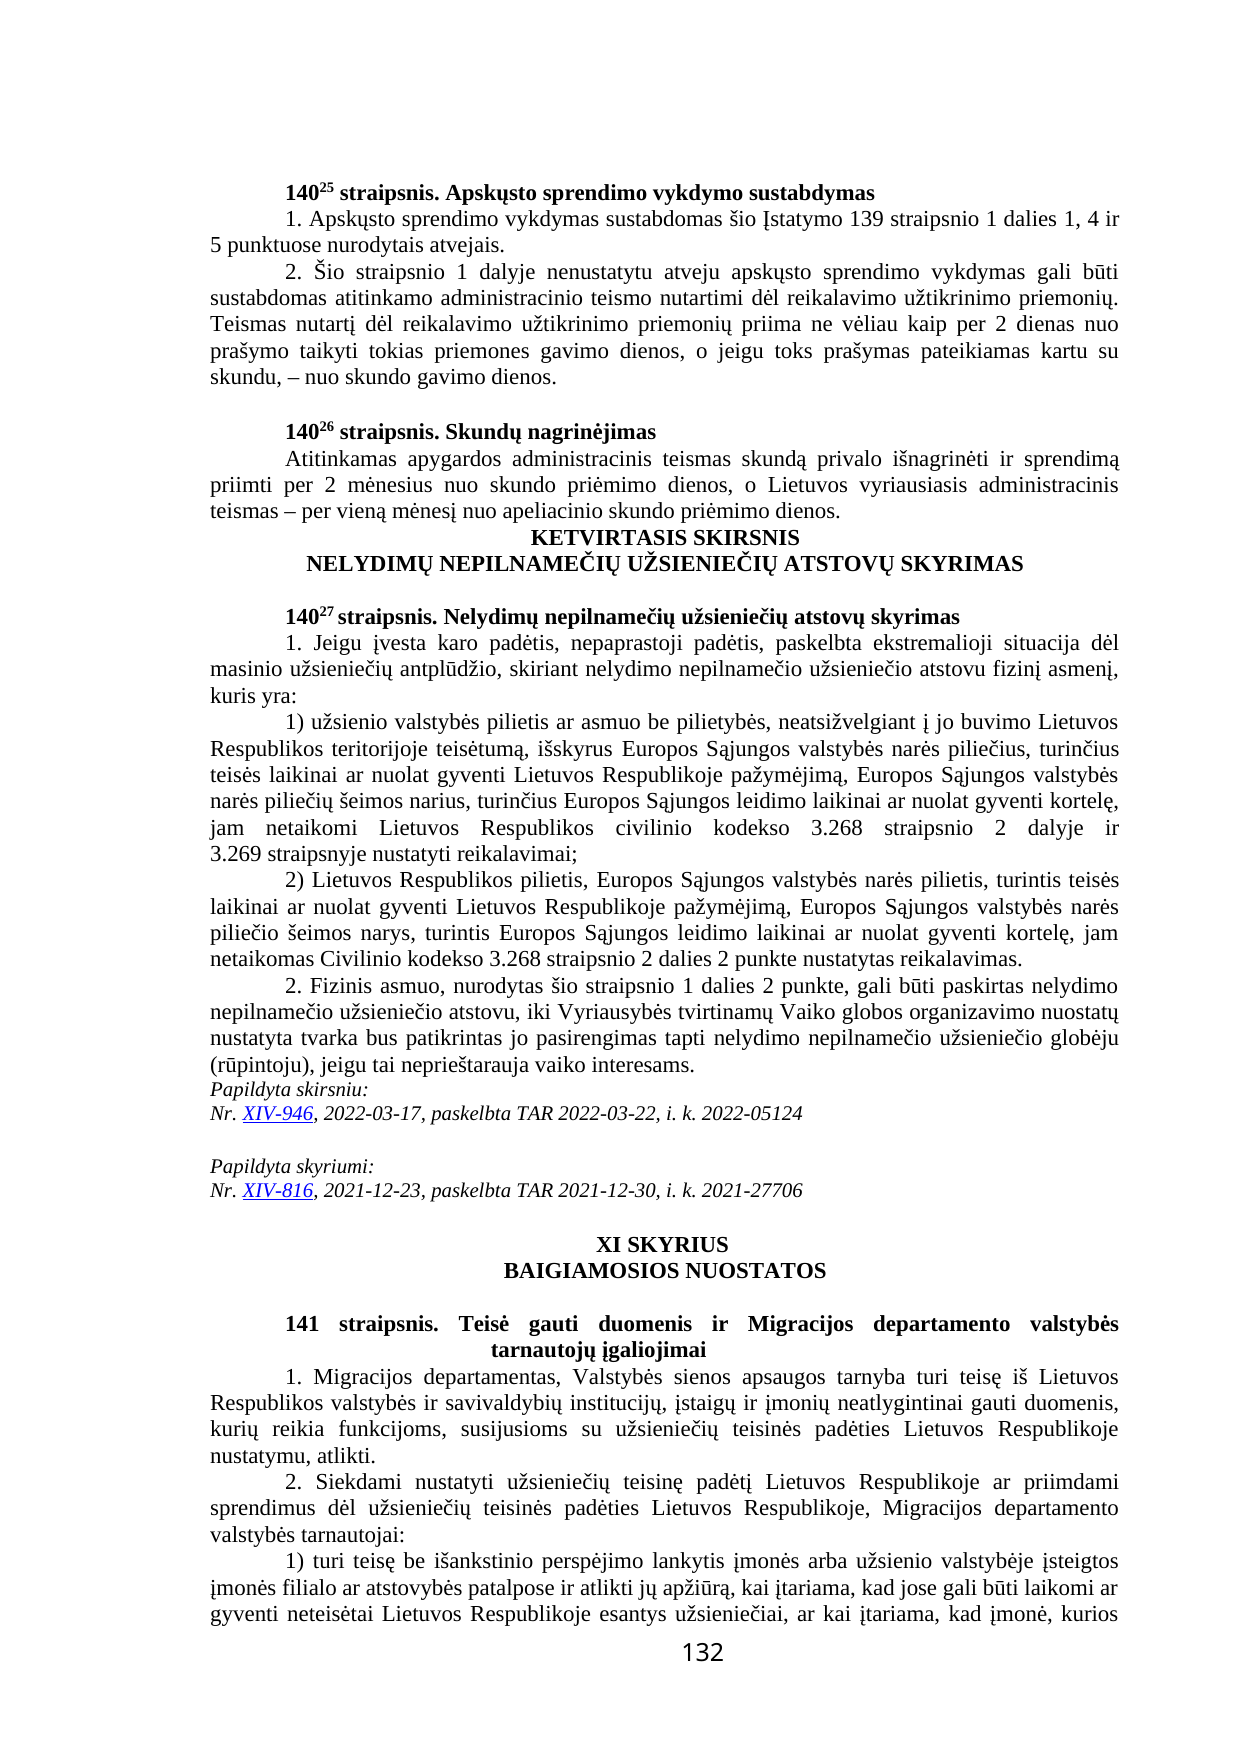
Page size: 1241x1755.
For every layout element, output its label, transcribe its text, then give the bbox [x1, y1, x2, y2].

text 14025 straipsnis. Apskųsto sprendimo vykdymo sustabdymas [210, 179, 1120, 205]
text 14027 straipsnis. Nelydimų nepilnamečių užsieniečių atstovų skyrimas [210, 603, 1120, 629]
text 14026 straipsnis. Skundų nagrinėjimas [210, 418, 1120, 445]
text NELYDIMŲ NEPILNAMEČIŲ UŽSIENIEČIŲ ATSTOVŲ SKYRIMAS [210, 550, 1120, 576]
text 2) Lietuvos Respublikos pilietis, Europos Sąjungos valstybės narės pilietis, turintis teisės laikinai ar nuolat gyventi Lietuvos Respublikoje pažymėjimą, Europos Sąjungos valstybės narės piliečio šeimos narys, turintis Europos Sąjungos leidimo laikinai ar nuolat gyventi kortelę, jam netaikomas Civilinio kodekso 3.268 straipsnio 2 dalies 2 punkte nustatytas reikalavimas. [210, 866, 1120, 972]
text 1. Jeigu įvesta karo padėtis, nepaprastoji padėtis, paskelbta ekstremalioji situacija dėl masinio užsieniečių antplūdžio, skiriant nelydimo nepilnamečio užsieniečio atstovu fizinį asmenį, kuris yra: [210, 629, 1120, 708]
text 2. Šio straipsnio 1 dalyje nenustatytu atveju apskųsto sprendimo vykdymas gali būti sustabdomas atitinkamo administracinio teismo nutartimi dėl reikalavimo užtikrinimo priemonių. Teismas nutartį dėl reikalavimo užtikrinimo priemonių priima ne vėliau kaip per 2 dienas nuo prašymo taikyti tokias priemones gavimo dienos, o jeigu toks prašymas pateikiamas kartu su skundu, – nuo skundo gavimo dienos. [210, 258, 1120, 389]
text BAIGIAMOSIOS NUOSTATOS [210, 1257, 1120, 1284]
text Papildyta skyriumi: [210, 1154, 1120, 1178]
text Atitinkamas apygardos administracinis teismas skundą privalo išnagrinėti ir sprendimą priimti per 2 mėnesius nuo skundo priėmimo dienos, o Lietuvos vyriausiasis administracinis teismas – per vieną mėnesį nuo apeliacinio skundo priėmimo dienos. [210, 445, 1120, 524]
text Nr. XIV-946, 2022-03-17, paskelbta TAR 2022-03-22, i. k. 2022-05124 [210, 1101, 1120, 1125]
text 1. Apskųsto sprendimo vykdymas sustabdomas šio Įstatymo 139 straipsnio 1 dalies 1, 4 ir 5 punktuose nurodytais atvejais. [210, 205, 1120, 258]
text KETVIRTASIS SKIRSNIS [210, 524, 1120, 550]
text Nr. XIV-816, 2021-12-23, paskelbta TAR 2021-12-30, i. k. 2021-27706 [210, 1178, 1120, 1202]
text 141 straipsnis. Teisė gauti duomenis ir Migracijos departamento valstybės tarnautojų įgaliojimai [285, 1310, 1120, 1363]
text 2. Fizinis asmuo, nurodytas šio straipsnio 1 dalies 2 punkte, gali būti paskirtas nelydimo nepilnamečio užsieniečio atstovu, iki Vyriausybės tvirtinamų Vaiko globos organizavimo nuostatų nustatyta tvarka bus patikrintas jo pasirengimas tapti nelydimo nepilnamečio užsieniečio globėju (rūpintoju), jeigu tai neprieštarauja vaiko interesams. [210, 972, 1120, 1077]
text 2. Siekdami nustatyti užsieniečių teisinę padėtį Lietuvos Respublikoje ar priimdami sprendimus dėl užsieniečių teisinės padėties Lietuvos Respublikoje, Migracijos departamento valstybės tarnautojai: [210, 1468, 1120, 1547]
text 1) turi teisę be išankstinio perspėjimo lankytis įmonės arba užsienio valstybėje įsteigtos įmonės filialo ar atstovybės patalpose ir atlikti jų apžiūrą, kai įtariama, kad jose gali būti laikomi ar gyventi neteisėtai Lietuvos Respublikoje esantys užsieniečiai, ar kai įtariama, kad įmonė, kurios [210, 1547, 1120, 1626]
text 1) užsienio valstybės pilietis ar asmuo be pilietybės, neatsižvelgiant į jo buvimo Lietuvos Respublikos teritorijoje teisėtumą, išskyrus Europos Sąjungos valstybės narės piliečius, turinčius teisės laikinai ar nuolat gyventi Lietuvos Respublikoje pažymėjimą, Europos Sąjungos valstybės narės piliečių šeimos narius, turinčius Europos Sąjungos leidimo laikinai ar nuolat gyventi kortelę, jam netaikomi Lietuvos Respublikos civilinio kodekso 3.268 straipsnio 2 dalyje ir 3.269 straipsnyje nustatyti reikalavimai; [210, 708, 1120, 866]
text XI SKYRIUS [210, 1231, 1120, 1257]
text 1. Migracijos departamentas, Valstybės sienos apsaugos tarnyba turi teisę iš Lietuvos Respublikos valstybės ir savivaldybių institucijų, įstaigų ir įmonių neatlygintinai gauti duomenis, kurių reikia funkcijoms, susijusioms su užsieniečių teisinės padėties Lietuvos Respublikoje nustatymu, atlikti. [210, 1363, 1120, 1468]
text Papildyta skirsniu: [210, 1077, 1120, 1101]
